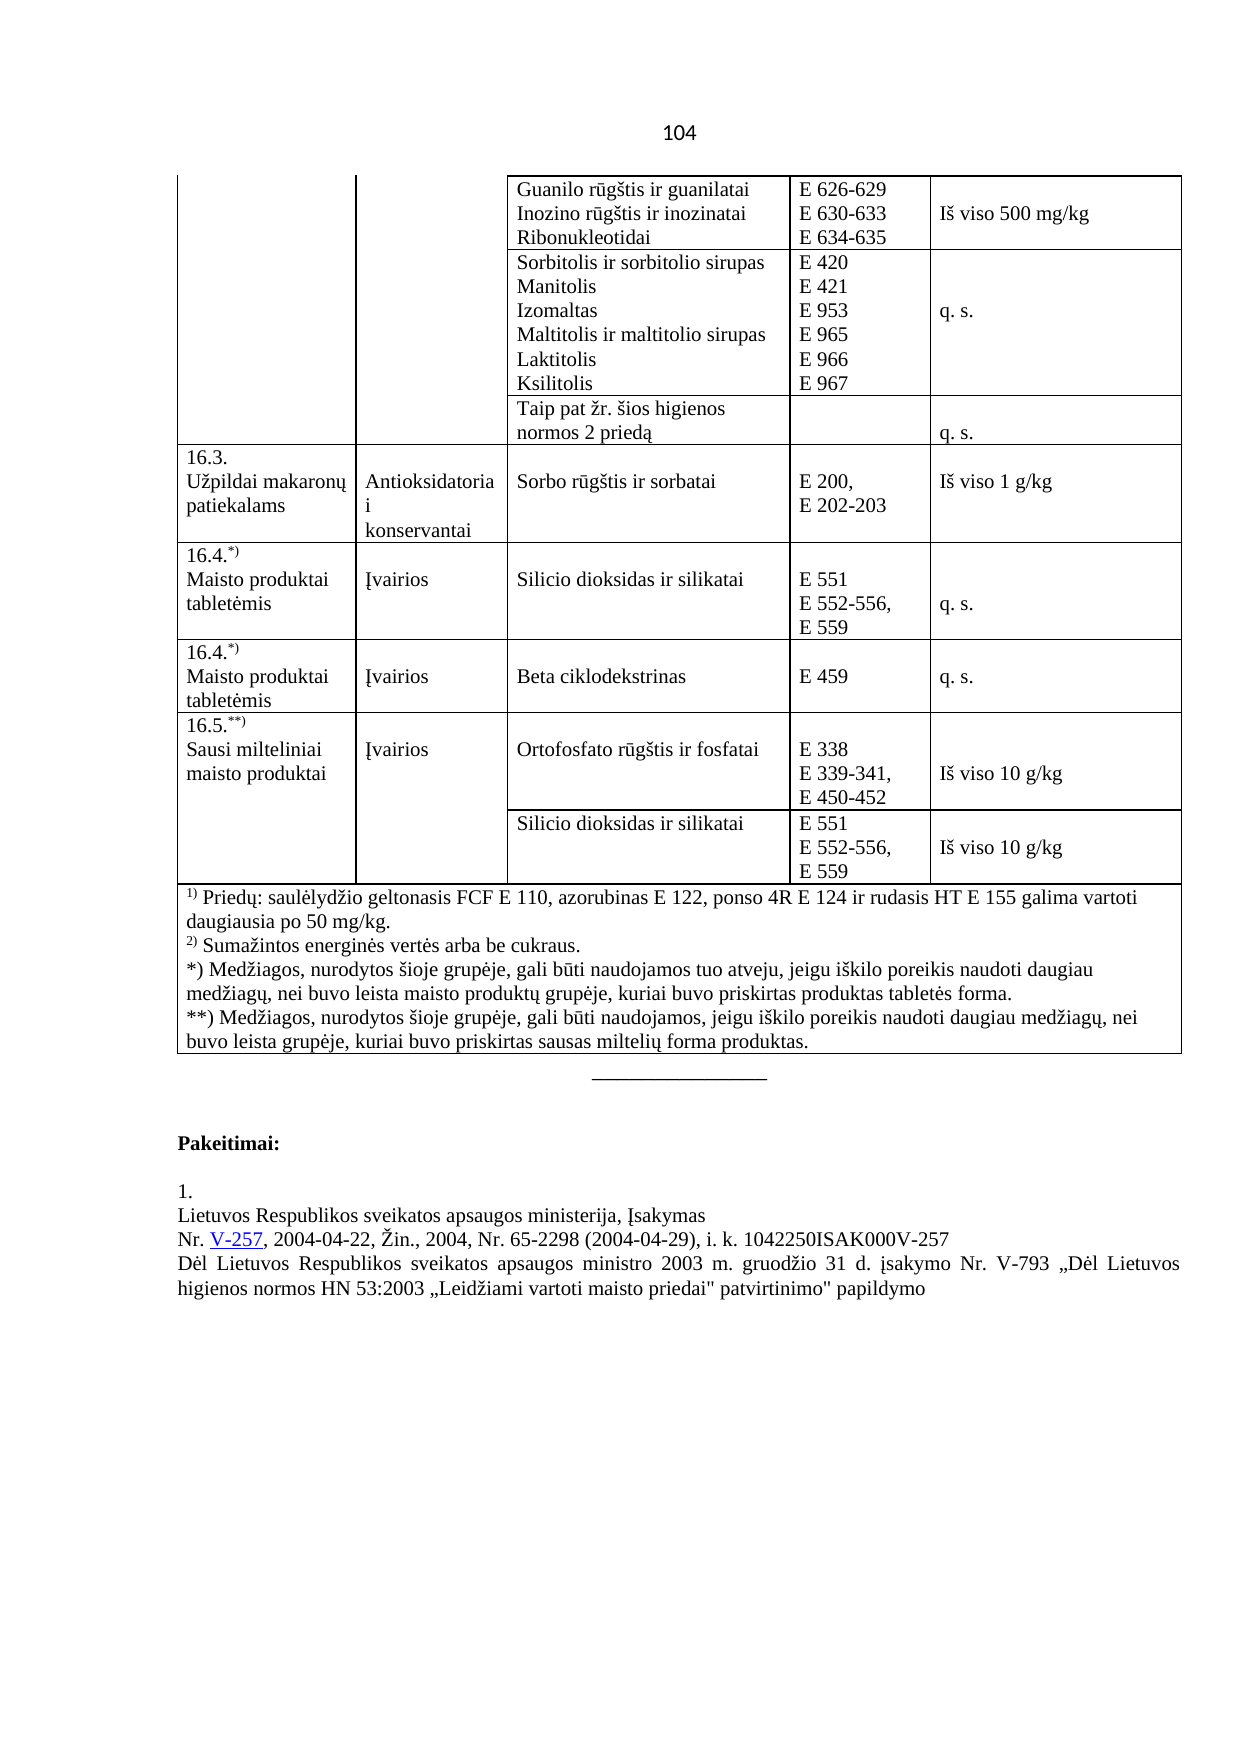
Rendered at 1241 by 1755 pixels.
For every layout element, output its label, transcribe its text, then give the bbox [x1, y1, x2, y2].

table_cell E 965 [791, 323, 930, 346]
table_cell [357, 298, 507, 322]
table_cell q. s. [931, 640, 1181, 712]
text ______________ [177, 1054, 1181, 1083]
table_cell [178, 323, 355, 346]
table_cell [357, 395, 507, 420]
table_cell [931, 274, 1181, 298]
table_cell E 966 [791, 346, 930, 371]
table_cell Sorbitolis ir sorbitolio sirupas [508, 250, 789, 274]
table_cell Beta ciklodekstrinas [508, 640, 789, 712]
table_cell Įvairios [357, 640, 507, 712]
table_cell Iš viso 10 g/kg [931, 713, 1181, 809]
table_cell [357, 249, 507, 274]
table_cell E 200, E 202-203 [791, 445, 930, 542]
table_cell E 421 [791, 274, 930, 298]
table_cell [178, 395, 355, 420]
table_cell Silicio dioksidas ir silikatai [508, 811, 789, 883]
table_cell Maltitolis ir maltitolio sirupas [508, 323, 789, 346]
table_cell [178, 809, 355, 883]
table_cell Įvairios [357, 713, 507, 809]
table_cell Iš viso 500 mg/kg [931, 201, 1181, 224]
table_cell 16.4.*) Maisto produktai tabletėmis [178, 543, 355, 639]
table_cell Įvairios [357, 543, 507, 639]
table_cell Ortofosfato rūgštis ir fosfatai [508, 713, 789, 809]
table_cell E 459 [791, 640, 930, 712]
table_cell E 551 E 552-556, E 559 [791, 811, 930, 883]
table_cell [178, 371, 355, 394]
table_cell [931, 371, 1181, 394]
table_cell E 338 E 339-341, E 450-452 [791, 713, 930, 809]
table_cell [357, 201, 507, 224]
table_cell [791, 420, 930, 444]
table_cell Izomaltas [508, 298, 789, 322]
table_cell 1) Priedų: saulėlydžio geltonasis FCF E 110, azorubinas E 122, ponso 4R E 124 ir rudasis HT E 155 galima vartoti daugiausia po 50 mg/kg. 2) Sumažintos energinės vertės arba be cukraus. [178, 885, 1181, 957]
table_cell E 630-633 [791, 201, 930, 224]
text Dėl Lietuvos Respublikos sveikatos apsaugos ministro 2003 m. gruodžio 31 d. įsakymo Nr. V-793 „Dėl Lietuvos higienos normos HN 53:2003 „Leidžiami vartoti maisto priedai" patvirtinimo" papildymo [177, 1251, 1181, 1299]
table_cell Manitolis [508, 274, 789, 298]
table_cell [791, 396, 930, 420]
table_cell [178, 420, 355, 444]
table_cell 16.3. Užpildai makaronų patiekalams [178, 445, 355, 542]
table_cell Guanilo rūgštis ir guanilatai [508, 177, 789, 201]
table_cell Silicio dioksidas ir silikatai [508, 543, 789, 639]
table_cell Antioksidatoriai konservantai [357, 445, 507, 542]
table_cell [178, 298, 355, 322]
table_cell [357, 323, 507, 346]
table_cell Laktitolis [508, 346, 789, 371]
table_cell [931, 323, 1181, 346]
table_cell normos 2 priedą [508, 420, 789, 444]
table_cell [931, 225, 1181, 249]
table_cell [357, 225, 507, 249]
table_cell E 953 [791, 298, 930, 322]
table_cell Sorbo rūgštis ir sorbatai [508, 445, 789, 542]
table_cell E 626-629 [791, 177, 930, 201]
table_cell [357, 809, 507, 883]
table_cell [178, 201, 355, 224]
table_cell [178, 225, 355, 249]
table_cell Ribonukleotidai [508, 225, 789, 249]
table_cell E 420 [791, 250, 930, 274]
text 1. [177, 1179, 1181, 1203]
table_cell Inozino rūgštis ir inozinatai [508, 201, 789, 224]
table_cell q. s. [931, 420, 1181, 444]
table_cell 16.4.*) Maisto produktai tabletėmis [178, 640, 355, 712]
table_cell E 551 E 552-556, E 559 [791, 543, 930, 639]
table_cell Iš viso 10 g/kg [931, 811, 1181, 883]
table_cell [357, 420, 507, 444]
table_cell E 967 [791, 371, 930, 394]
table_cell [178, 274, 355, 298]
table_cell [357, 175, 507, 201]
table_cell Ksilitolis [508, 371, 789, 394]
table_cell *) Medžiagos, nurodytos šioje grupėje, gali būti naudojamos tuo atveju, jeigu iškilo poreikis naudoti daugiau medžiagų, nei buvo leista maisto produktų grupėje, kuriai buvo priskirtas produktas tabletės forma. **) Medžiagos, nurodytos šioje grupėje, gali būti naudojamos, jeigu iškilo poreikis naudoti daugiau medžiagų, nei buvo leista grupėje, kuriai buvo priskirtas sausas miltelių forma produktas. [178, 957, 1181, 1053]
table_cell q. s. [931, 543, 1181, 639]
table_cell [357, 371, 507, 394]
table_cell Taip pat žr. šios higienos [508, 396, 789, 420]
table_cell [178, 346, 355, 371]
text Pakeitimai: [177, 1131, 1181, 1155]
table_cell [931, 346, 1181, 371]
table_cell Iš viso 1 g/kg [931, 445, 1181, 542]
table_cell E 634-635 [791, 225, 930, 249]
table_cell [178, 175, 355, 201]
table_cell [931, 250, 1181, 274]
table_cell [931, 177, 1181, 201]
table_cell [178, 249, 355, 274]
table_cell 16.5.**) Sausi milteliniai maisto produktai [178, 713, 355, 809]
text Nr. V-257, 2004-04-22, Žin., 2004, Nr. 65-2298 (2004-04-29), i. k. 1042250ISAK000V-257 [177, 1227, 1181, 1251]
table_cell [931, 396, 1181, 420]
table_cell q. s. [931, 298, 1181, 322]
text Lietuvos Respublikos sveikatos apsaugos ministerija, Įsakymas [177, 1203, 1181, 1227]
table_cell [357, 346, 507, 371]
table_cell [357, 274, 507, 298]
